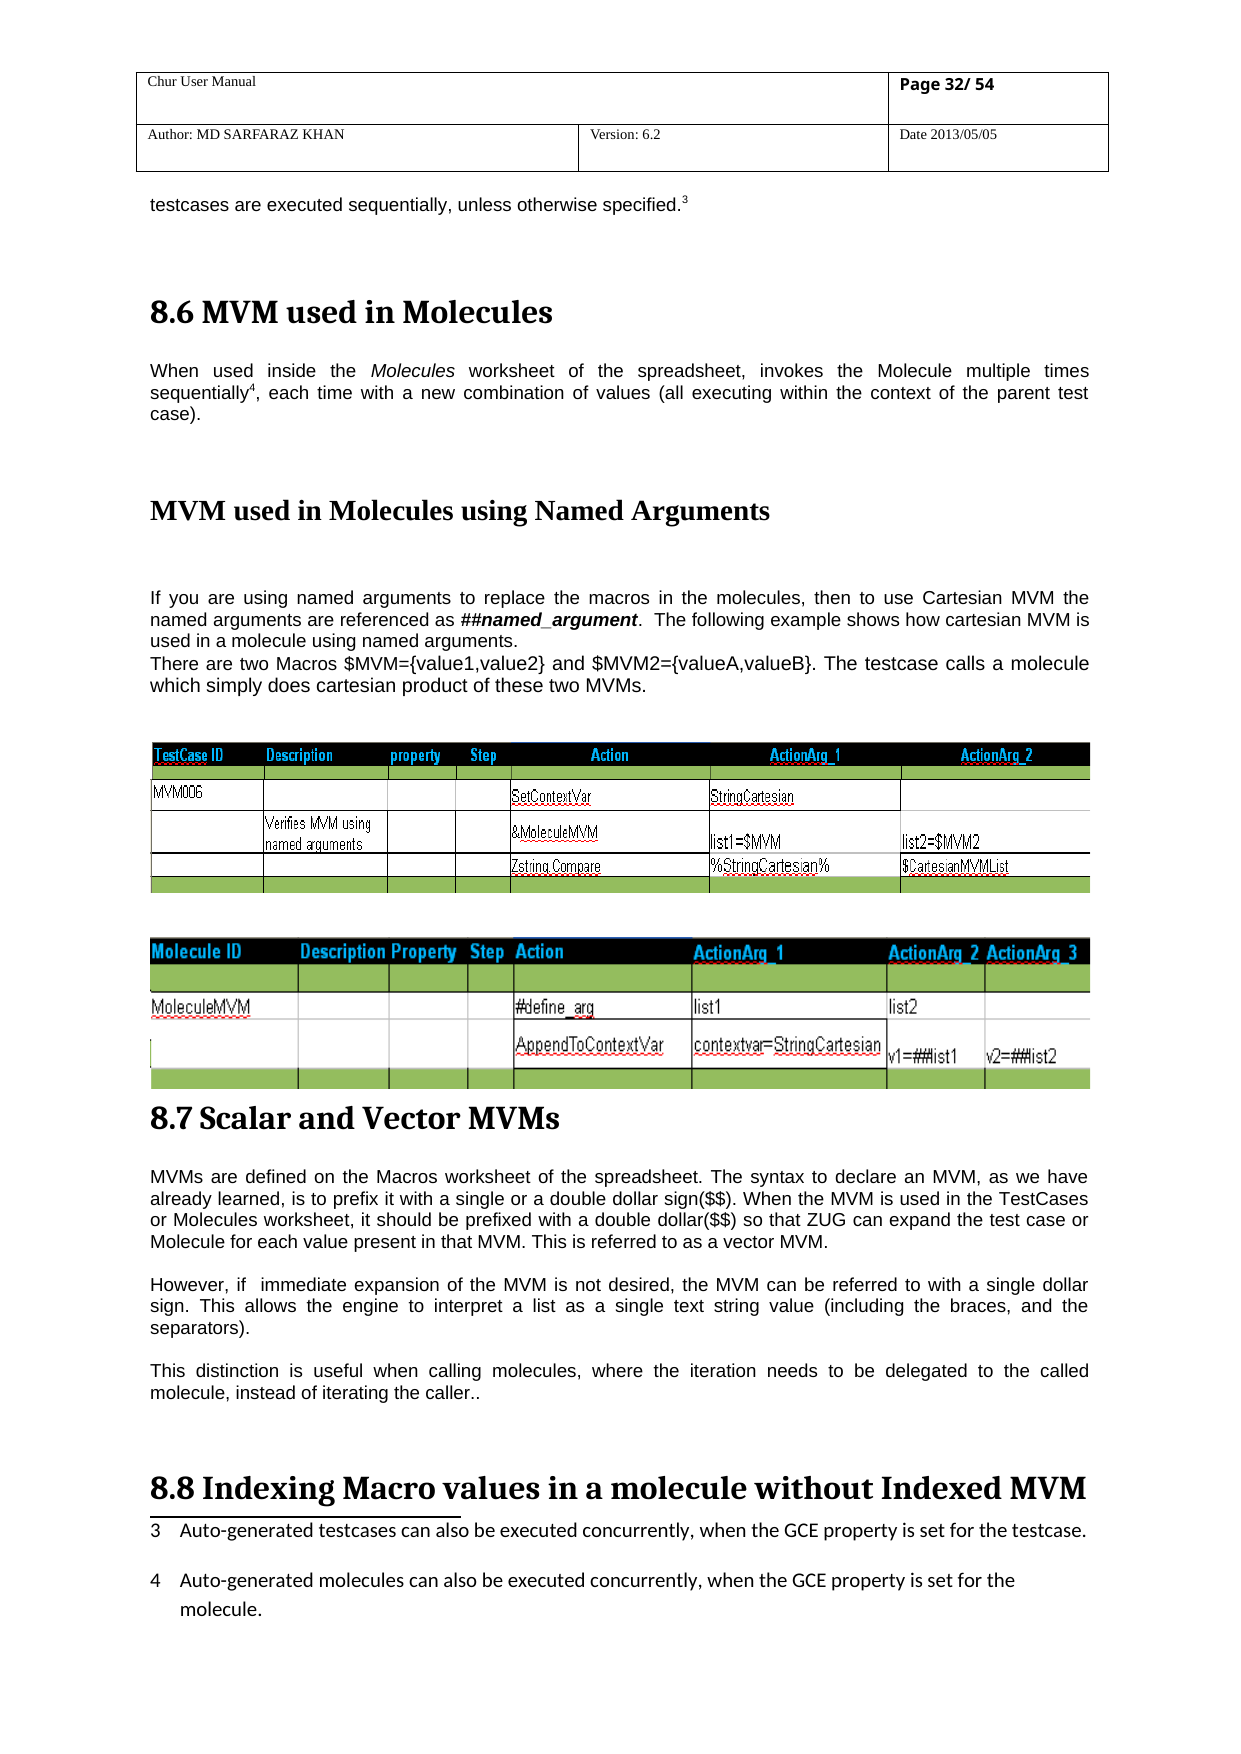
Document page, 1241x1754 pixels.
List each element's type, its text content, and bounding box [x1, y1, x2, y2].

text MVMs are defined on the Macros worksheet of the spreadsheet. The syntax to declare an MVM, as we have already learned, is to prefix it with a single or a double dollar sign($$). When the MVM is used in the TestCases or Molecules worksheet, it should be prefixed with a double dollar($$) so that ZUG can expand the test case or Molecule for each value present in that MVM. This is referred to as a vector MVM. [150, 1166, 1090, 1252]
text Auto-generated molecules can also be executed concurrently, when the GCE property is set for the molecule. [150, 1567, 1090, 1622]
subtitle 8.7 Scalar and Vector MVMs [150, 1099, 1090, 1138]
subtitle MVM used in Molecules using Named Arguments [150, 493, 1090, 526]
text When used inside the Molecules worksheet of the spreadsheet, invokes the Molecule multiple times sequentially, each time with a new combination of values (all executing within the context of the parent test case). [150, 360, 1090, 425]
text testcases are executed sequentially, unless otherwise specified. [150, 193, 1090, 215]
subtitle 8.8 Indexing Macro values in a molecule without Indexed MVM [150, 1469, 1090, 1507]
text However, if immediate expansion of the MVM is not desired, the MVM can be referred to with a single dollar sign. This allows the engine to interpret a list as a single text string value (including the braces, and the separators). [150, 1274, 1090, 1338]
text If you are using named arguments to replace the macros in the molecules, then to use Cartesian MVM the named arguments are referenced as ##named_argument. The following example shows how cartesian MVM is used in a molecule using named arguments. [150, 587, 1090, 652]
text This distinction is useful when calling molecules, where the iteration needs to be delegated to the called molecule, instead of iterating the caller.. [150, 1360, 1090, 1403]
subtitle 8.6 MVM used in Molecules [150, 294, 1090, 332]
text There are two Macros $MVM={value1,value2} and $MVM2={valueA,valueB}. The testcase calls a molecule which simply does cartesian product of these two MVMs. [150, 652, 1090, 697]
text Auto-generated testcases can also be executed concurrently, when the GCE property is set for the testcase. [150, 1517, 1090, 1543]
picture [150, 742, 1091, 893]
picture [150, 937, 1091, 1089]
